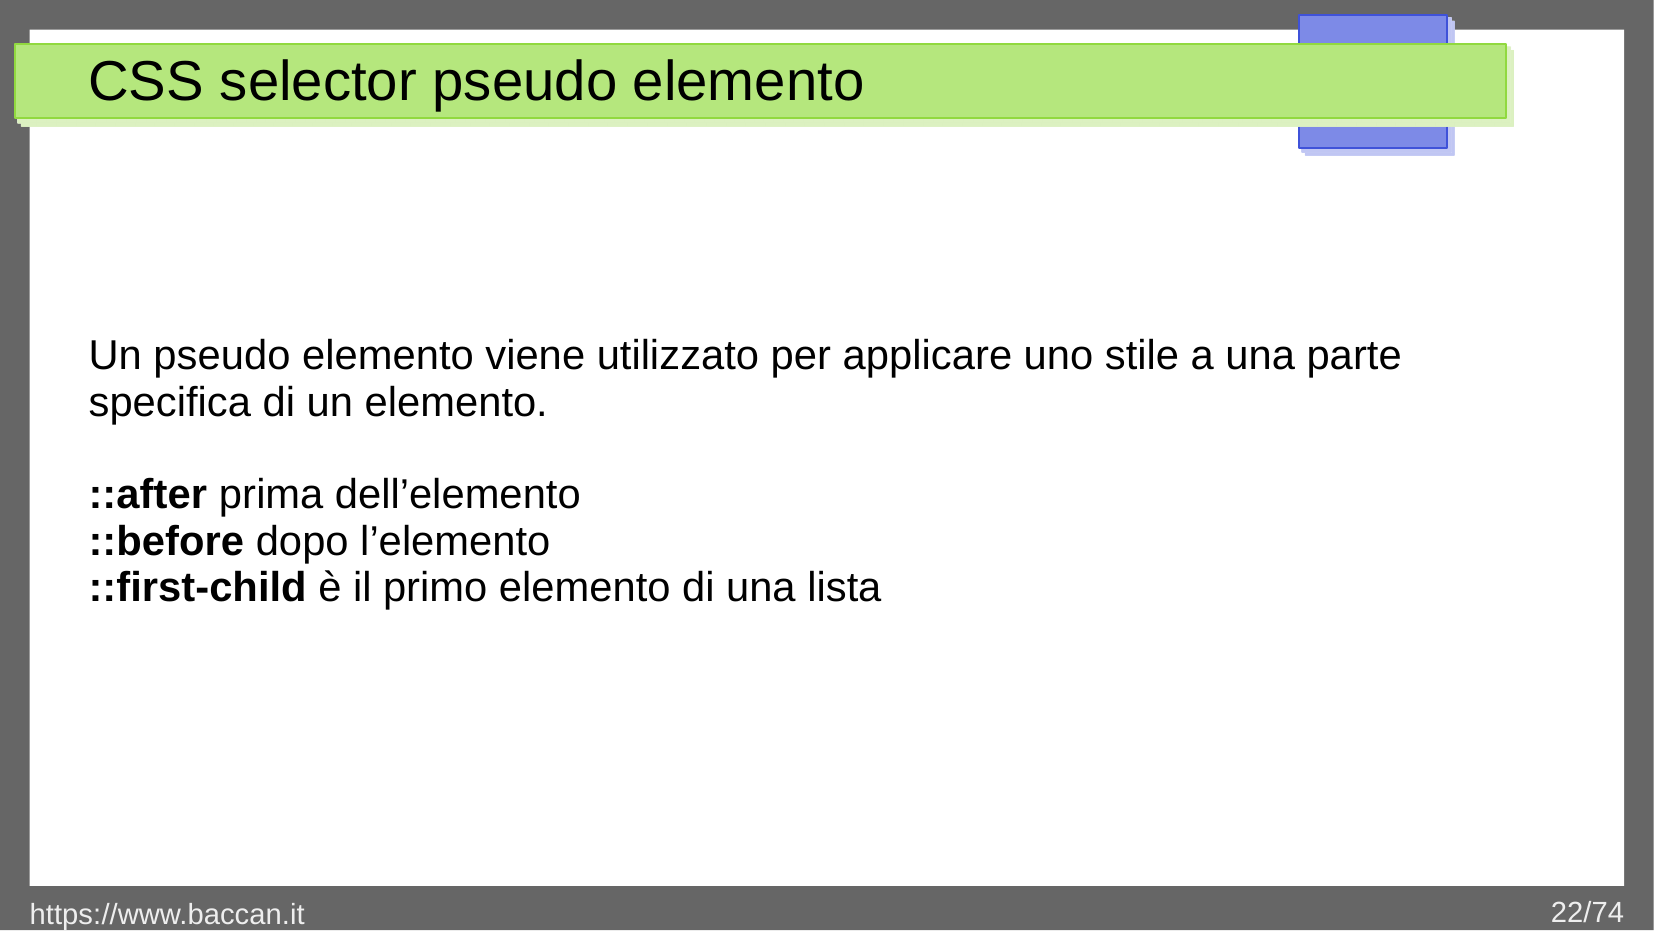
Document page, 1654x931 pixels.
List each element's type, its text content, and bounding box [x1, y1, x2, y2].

text_box Un pseudo elemento viene utilizzato per applicare uno stile a una parte specifica di un elemento. ::after prima dell’elemento ::before dopo l’elemento ::first-child è il primo elemento di una lista [88, 169, 1565, 820]
title CSS selector pseudo elemento [88, 44, 1506, 119]
